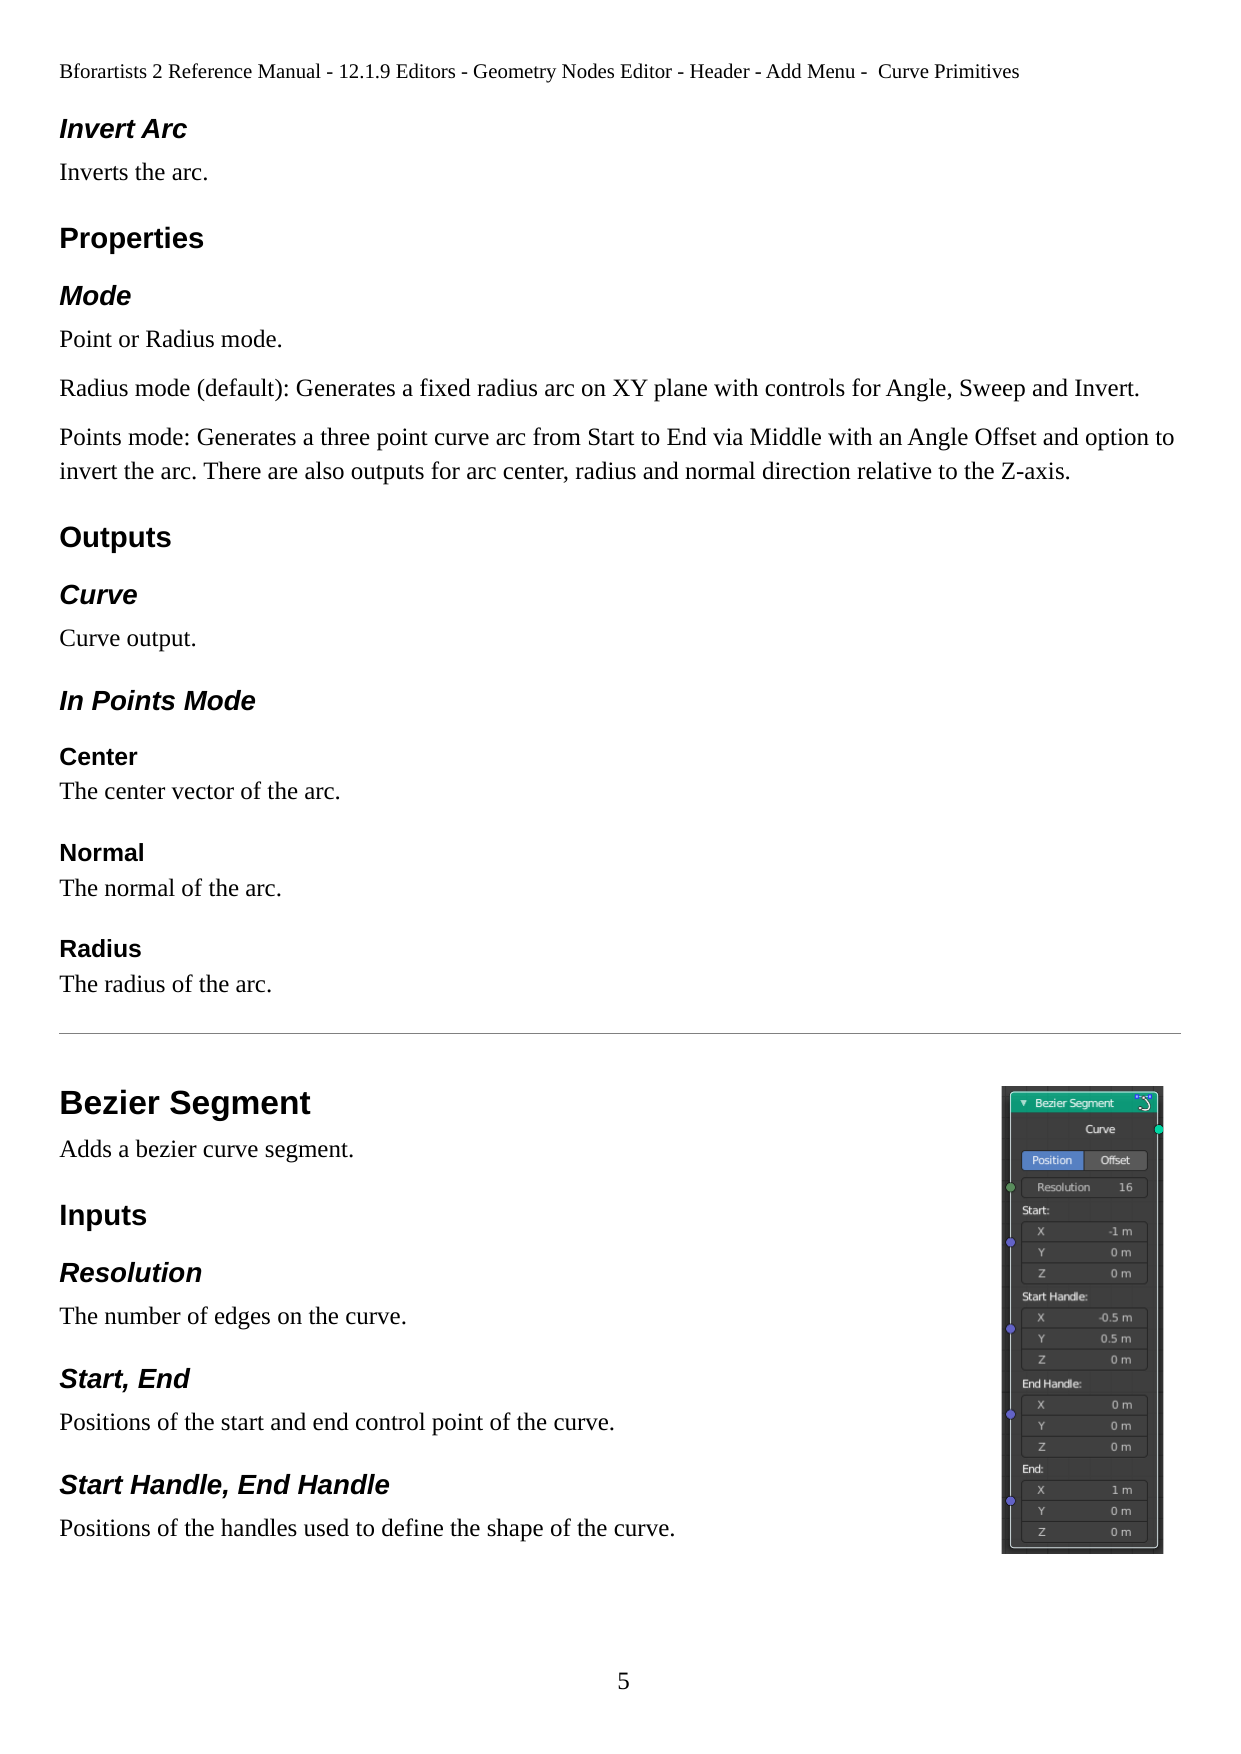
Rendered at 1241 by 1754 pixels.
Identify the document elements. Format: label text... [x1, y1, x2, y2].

subtitle Properties [59, 221, 1181, 254]
text The center vector of the arc. [59, 776, 1181, 805]
text Adds a bezier curve segment. [59, 1134, 1001, 1163]
text Curve output. [59, 623, 1181, 652]
text Point or Radius mode. [59, 324, 1181, 352]
subtitle Curve [59, 579, 1181, 611]
subtitle [1164, 1257, 1181, 1288]
text Positions of the start and end control point of the curve. [59, 1407, 1001, 1436]
subtitle Mode [59, 279, 1181, 311]
text Points mode: Generates a three point curve arc from Start to End via Middle with an Angle Offset and option to invert the arc. There are also outputs for arc center, radius and normal direction relative to the Z-axis. [59, 422, 1181, 485]
subtitle Start, End [59, 1363, 1001, 1394]
subtitle [1164, 1468, 1181, 1500]
text The number of edges on the curve. [59, 1301, 1001, 1330]
subtitle In Points Mode [59, 685, 1181, 717]
subtitle Inputs [59, 1198, 1001, 1232]
text Positions of the handles used to define the shape of the curve. [59, 1513, 1001, 1542]
subtitle [1164, 1198, 1181, 1232]
text The normal of the arc. [59, 873, 1181, 901]
subtitle Start Handle, End Handle [59, 1468, 1001, 1500]
text Inverts the arc. [59, 157, 1181, 186]
text Radius mode (default): Generates a fixed radius arc on XY plane with controls for Angle, Sweep and Invert. [59, 373, 1181, 402]
subtitle Invert Arc [59, 113, 1181, 144]
picture [1001, 1086, 1164, 1554]
text The radius of the arc. [59, 969, 1181, 998]
subtitle Radius [59, 934, 1181, 963]
subtitle Resolution [59, 1257, 1001, 1288]
subtitle [1164, 1363, 1181, 1394]
subtitle Normal [59, 838, 1181, 866]
subtitle Bezier Segment [59, 1083, 1181, 1122]
subtitle Outputs [59, 520, 1181, 554]
subtitle Center [59, 742, 1181, 770]
